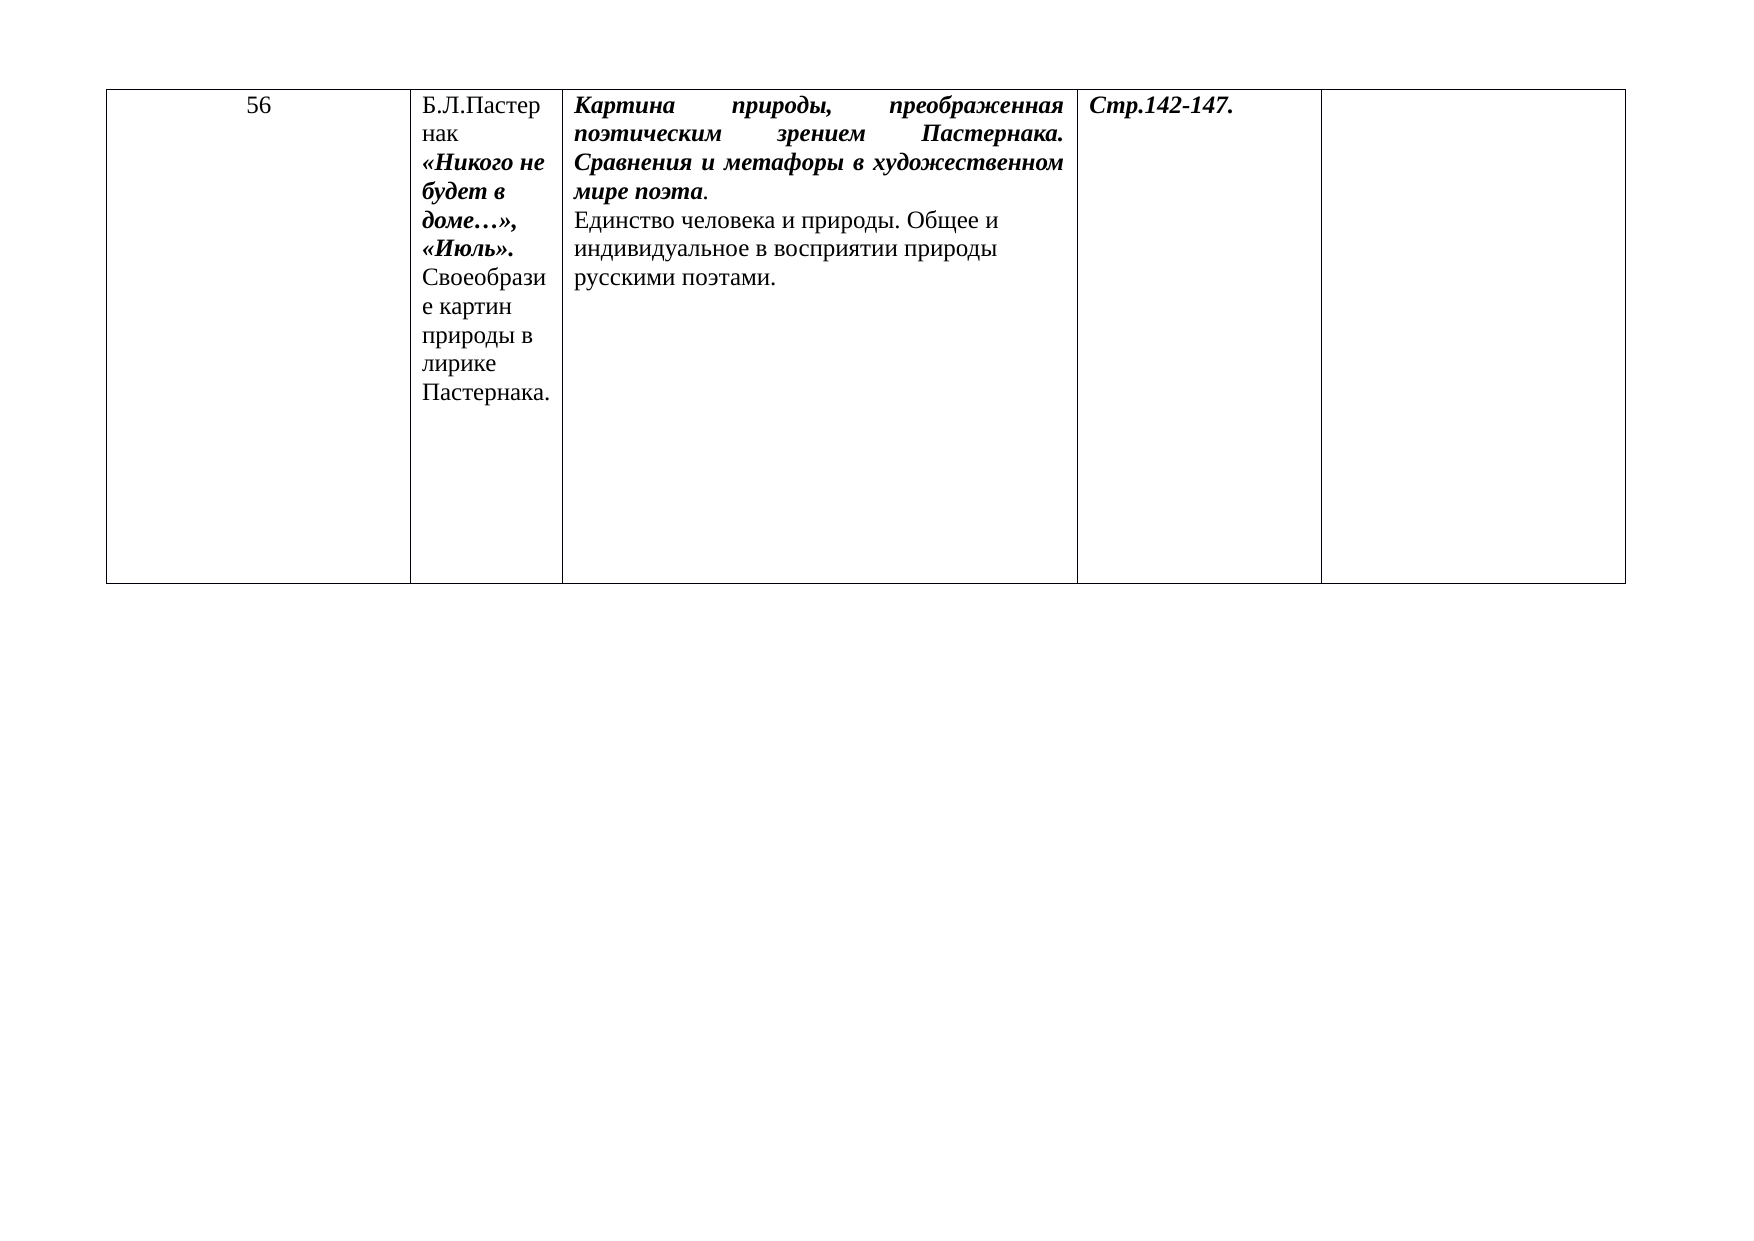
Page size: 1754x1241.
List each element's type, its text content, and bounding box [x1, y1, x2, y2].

table_cell [1322, 90, 1625, 583]
table_cell 56 [107, 90, 410, 583]
table_cell Стр.142-147. [1078, 90, 1321, 583]
table_cell Картина природы, преображенная поэтическим зрением Пастернака. Сравнения и метафоры в художественном мире поэта. Единство человека и природы. Общее и индивидуальное в восприятии природы русскими поэтами. [563, 90, 1077, 583]
table_cell Б.Л.Пастернак «Никого не будет в доме…», «Июль». Своеобразие картин природы в лирике Пастернака. [411, 90, 562, 583]
